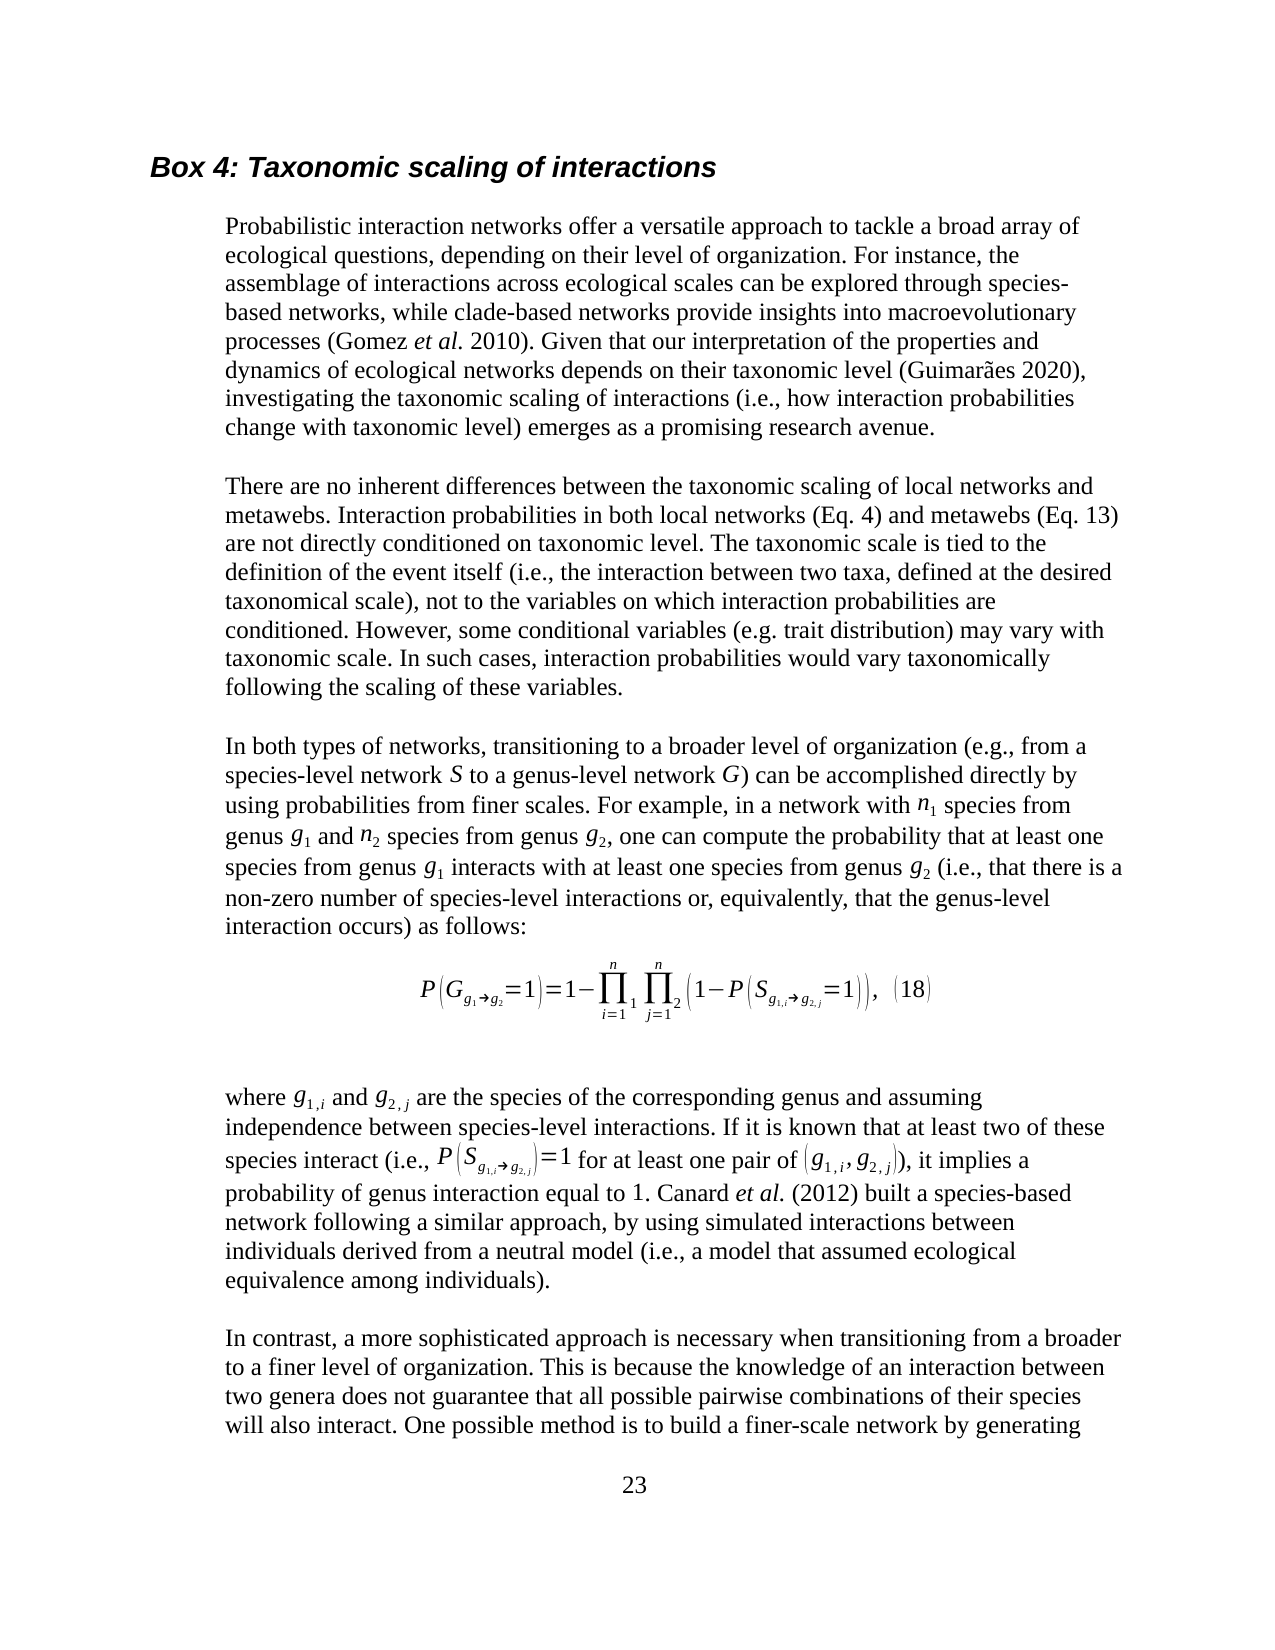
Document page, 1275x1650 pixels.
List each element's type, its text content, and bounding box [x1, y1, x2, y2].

subtitle Box 4: Taxonomic scaling of interactions [150, 150, 1125, 183]
text where and are the species of the corresponding genus and assuming independence between species-level interactions. If it is known that at least two of these species interact (i.e., for at least one pair of ), it implies a probability of genus interaction equal to . Canard et al. (2012) built a species-based network following a similar approach, by using simulated interactions between individuals derived from a neutral model (i.e., a model that assumed ecological equivalence among individuals). [225, 1081, 1125, 1293]
text In contrast, a more sophisticated approach is necessary when transitioning from a broader to a finer level of organization. This is because the knowledge of an interaction between two genera does not guarantee that all possible pairwise combinations of their species will also interact. One possible method is to build a finer-scale network by generating [225, 1323, 1125, 1438]
text In both types of networks, transitioning to a broader level of organization (e.g., from a species-level network to a genus-level network ) can be accomplished directly by using probabilities from finer scales. For example, in a network with species from genus and species from genus , one can compute the probability that at least one species from genus interacts with at least one species from genus (i.e., that there is a non-zero number of species-level interactions or, equivalently, that the genus-level interaction occurs) as follows: [225, 731, 1125, 940]
text Probabilistic interaction networks offer a versatile approach to tackle a broad array of ecological questions, depending on their level of organization. For instance, the assemblage of interactions across ecological scales can be explored through species-based networks, while clade-based networks provide insights into macroevolutionary processes (Gomez et al. 2010). Given that our interpretation of the properties and dynamics of ecological networks depends on their taxonomic level (Guimarães 2020), investigating the taxonomic scaling of interactions (i.e., how interaction probabilities change with taxonomic level) emerges as a promising research avenue. [225, 211, 1125, 441]
text There are no inherent differences between the taxonomic scaling of local networks and metawebs. Interaction probabilities in both local networks (Eq. 4) and metawebs (Eq. 13) are not directly conditioned on taxonomic level. The taxonomic scale is tied to the definition of the event itself (i.e., the interaction between two taxa, defined at the desired taxonomical scale), not to the variables on which interaction probabilities are conditioned. However, some conditional variables (e.g. trait distribution) may vary with taxonomic scale. In such cases, interaction probabilities would vary taxonomically following the scaling of these variables. [225, 471, 1125, 701]
